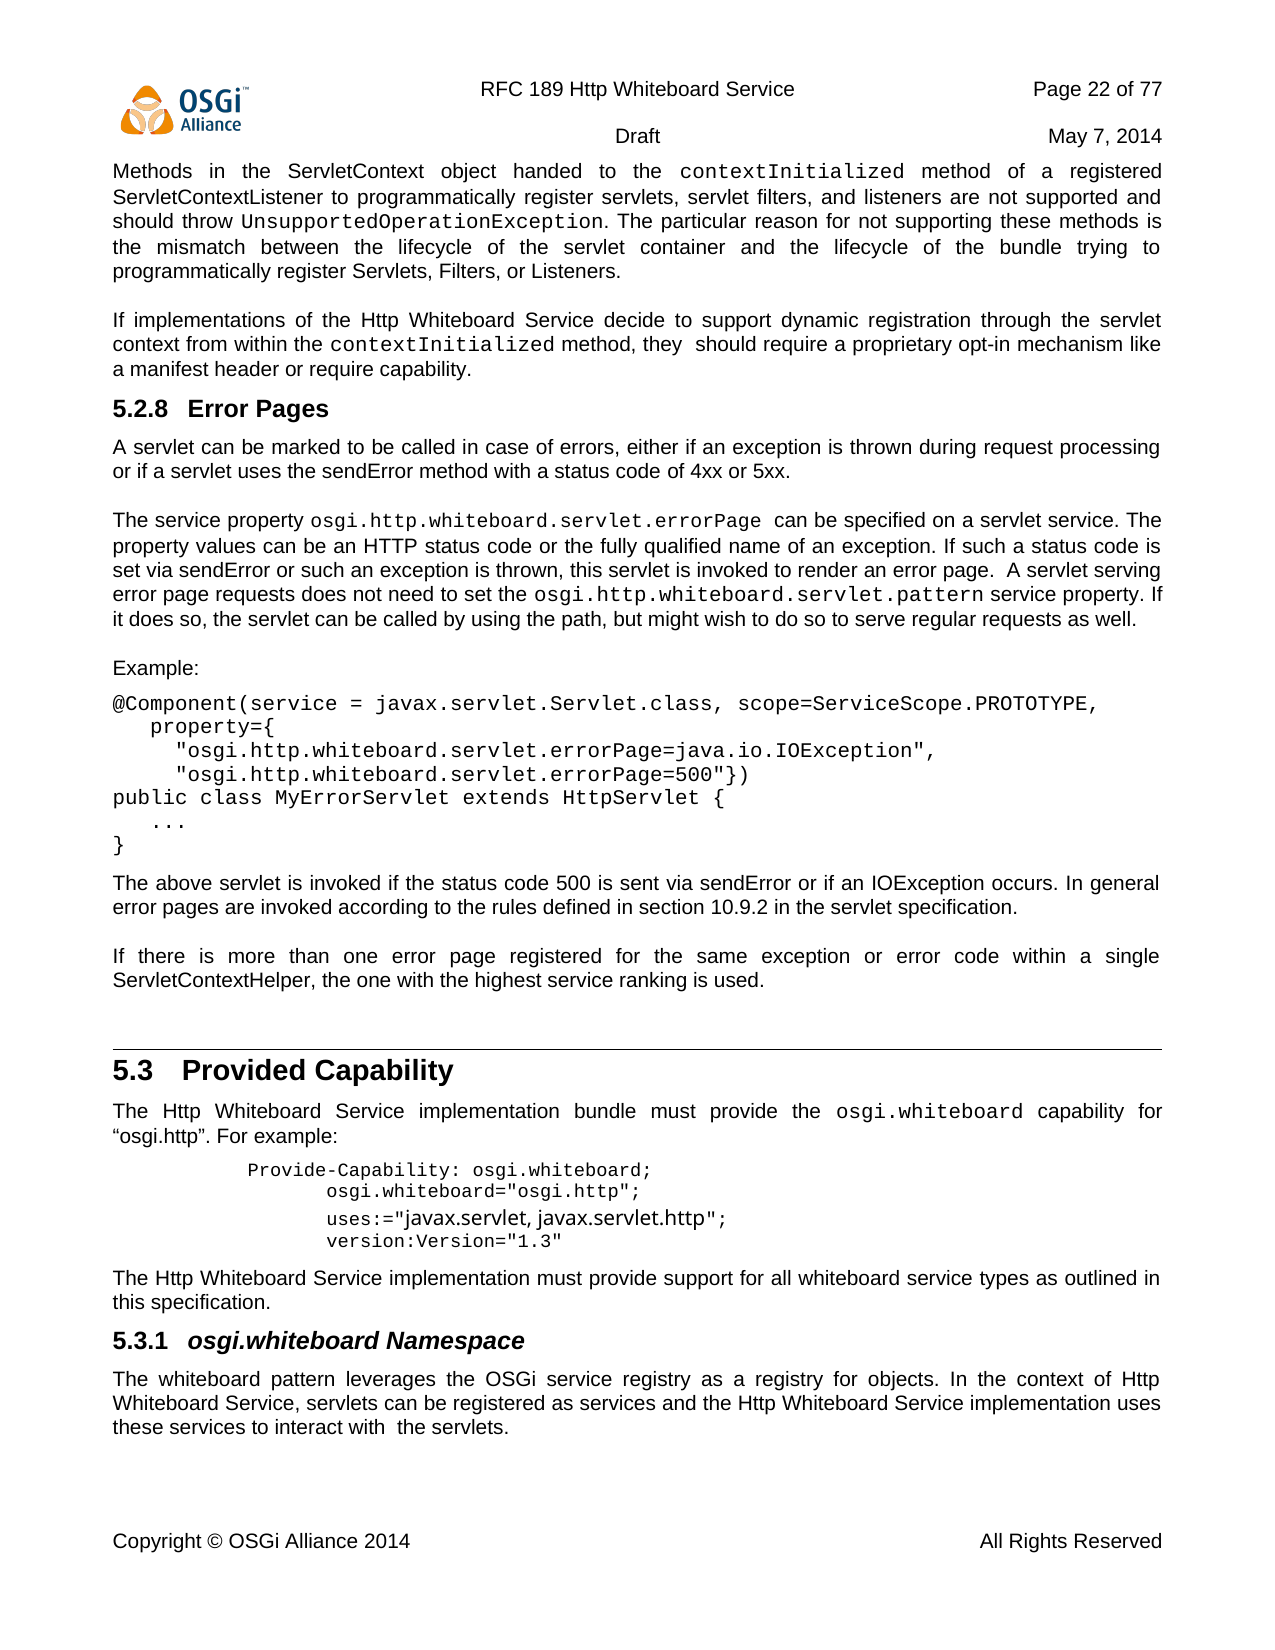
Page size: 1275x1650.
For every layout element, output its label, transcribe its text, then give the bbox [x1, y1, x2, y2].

text Example: [112, 656, 1162, 680]
subtitle Provided Capability [112, 1050, 1162, 1086]
picture [113, 78, 257, 142]
text If there is more than one error page registered for the same exception or error code within a single ServletContextHelper, the one with the highest service ranking is used. [112, 943, 1162, 991]
text uses:="javax.servlet, javax.servlet.http"; [247, 1203, 1162, 1232]
text } [112, 834, 1162, 858]
text "osgi.http.whiteboard.servlet.errorPage=500"}) [112, 763, 1162, 787]
text osgi.whiteboard="osgi.http"; [247, 1182, 1162, 1203]
subtitle Error Pages [112, 394, 1162, 422]
text The whiteboard pattern leverages the OSGi service registry as a registry for objects. In the context of Http Whiteboard Service, servlets can be registered as services and the Http Whiteboard Service implementation uses these services to interact with the servlets. [112, 1367, 1162, 1439]
text The service property osgi.http.whiteboard.servlet.errorPage can be specified on a servlet service. The property values can be an HTTP status code or the fully qualified name of an exception. If such a status code is set via sendError or such an exception is thrown, this servlet is invoked to render an error page. A servlet serving error page requests does not need to set the osgi.http.whiteboard.servlet.pattern service property. If it does so, the servlet can be called by using the path, but might wish to do so to serve regular requests as well. [112, 508, 1162, 631]
text ... [112, 811, 1162, 834]
text A servlet can be marked to be called in case of errors, either if an exception is thrown during request processing or if a servlet uses the sendError method with a status code of 4xx or 5xx. [112, 435, 1162, 483]
text Provide-Capability: osgi.whiteboard; [247, 1161, 1162, 1182]
text If implementations of the Http Whiteboard Service decide to support dynamic registration through the servlet context from within the contextInitialized method, they should require a proprietary opt-in mechanism like a manifest header or require capability. [112, 307, 1162, 381]
text version:Version="1.3" [247, 1232, 1162, 1253]
text public class MyErrorServlet extends HttpServlet { [112, 787, 1162, 811]
subtitle osgi.whiteboard Namespace [112, 1326, 1162, 1355]
text The Http Whiteboard Service implementation must provide support for all whiteboard service types as outlined in this specification. [112, 1266, 1162, 1313]
text "osgi.http.whiteboard.servlet.errorPage=java.io.IOException", [112, 740, 1162, 763]
text The above servlet is invoked if the status code 500 is sent via sendError or if an IOException occurs. In general error pages are invoked according to the rules defined in section 10.9.2 in the servlet specification. [112, 871, 1162, 918]
text @Component(service = javax.servlet.Servlet.class, scope=ServiceScope.PROTOTYPE, [112, 693, 1162, 716]
text The Http Whiteboard Service implementation bundle must provide the osgi.whiteboard capability for “osgi.http”. For example: [112, 1098, 1162, 1148]
text Methods in the ServletContext object handed to the contextInitialized method of a registered ServletContextListener to programmatically register servlets, servlet filters, and listeners are not supported and should throw UnsupportedOperationException. The particular reason for not supporting these methods is the mismatch between the lifecycle of the servlet container and the lifecycle of the bundle trying to programmatically register Servlets, Filters, or Listeners. [112, 159, 1162, 282]
text property={ [112, 716, 1162, 740]
